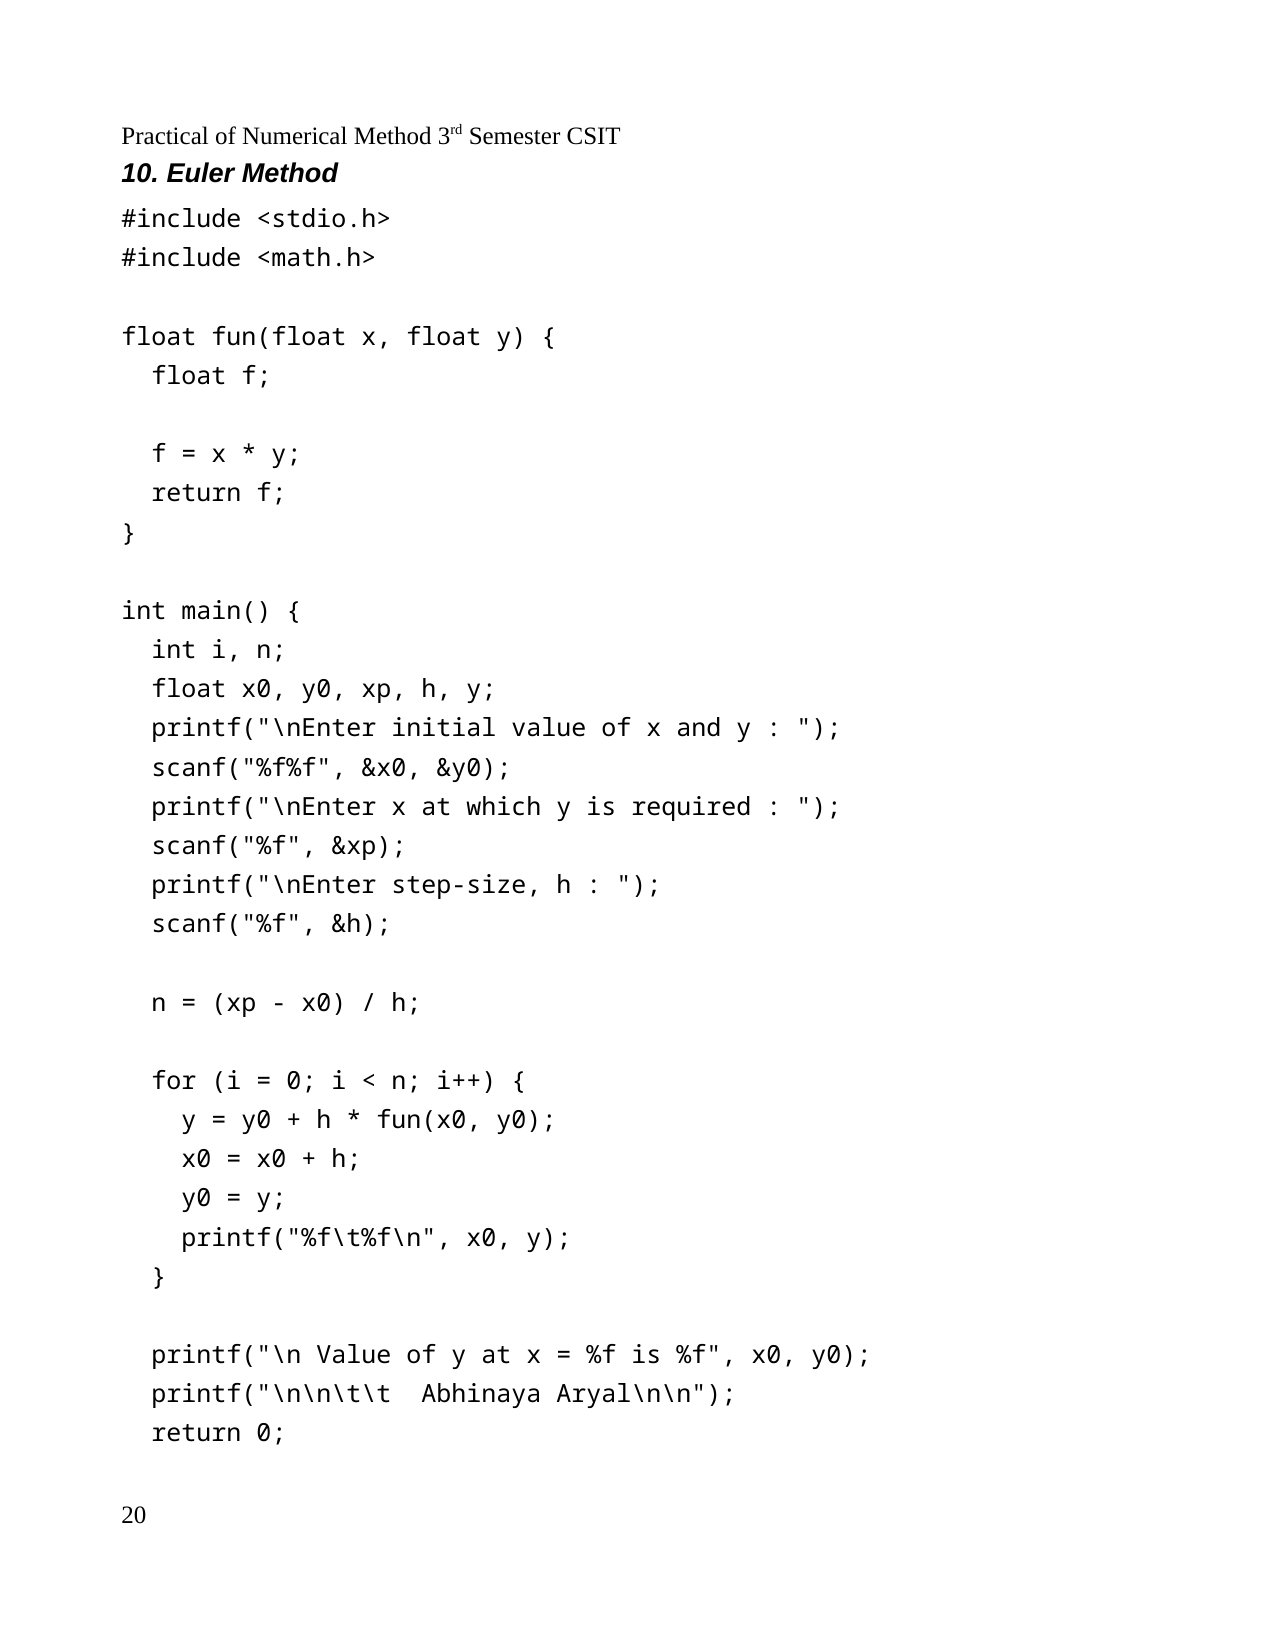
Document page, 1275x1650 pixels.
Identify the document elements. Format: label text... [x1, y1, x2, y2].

text float fun(float x, float y) { [121, 318, 1154, 352]
text scanf("%f", &h); [121, 906, 1154, 940]
text for (i = 0; i < n; i++) { [121, 1063, 1154, 1097]
text f = x * y; [121, 436, 1154, 470]
text float f; [121, 358, 1154, 392]
text float x0, y0, xp, h, y; [121, 671, 1154, 705]
text scanf("%f%f", &x0, &y0); [121, 749, 1154, 783]
text printf("\nEnter step-size, h : "); [121, 867, 1154, 901]
text printf("\nEnter x at which y is required : "); [121, 788, 1154, 822]
text y0 = y; [121, 1180, 1154, 1214]
text int i, n; [121, 632, 1154, 666]
text printf("\n Value of y at x = %f is %f", x0, y0); [121, 1337, 1154, 1371]
text printf("\nEnter initial value of x and y : "); [121, 710, 1154, 744]
text } [121, 1258, 1154, 1292]
text y = y0 + h * fun(x0, y0); [121, 1102, 1154, 1136]
text x0 = x0 + h; [121, 1141, 1154, 1175]
text n = (xp - x0) / h; [121, 984, 1154, 1018]
subtitle 10. Euler Method [121, 157, 1154, 188]
text printf("\n\n\t\t Abhinaya Aryal\n\n"); [121, 1376, 1154, 1410]
text printf("%f\t%f\n", x0, y); [121, 1219, 1154, 1253]
text int main() { [121, 593, 1154, 627]
text return f; [121, 475, 1154, 509]
text return 0; [121, 1415, 1154, 1449]
text scanf("%f", &xp); [121, 828, 1154, 862]
text } [121, 514, 1154, 548]
text #include <stdio.h> [121, 201, 1154, 235]
text #include <math.h> [121, 240, 1154, 274]
